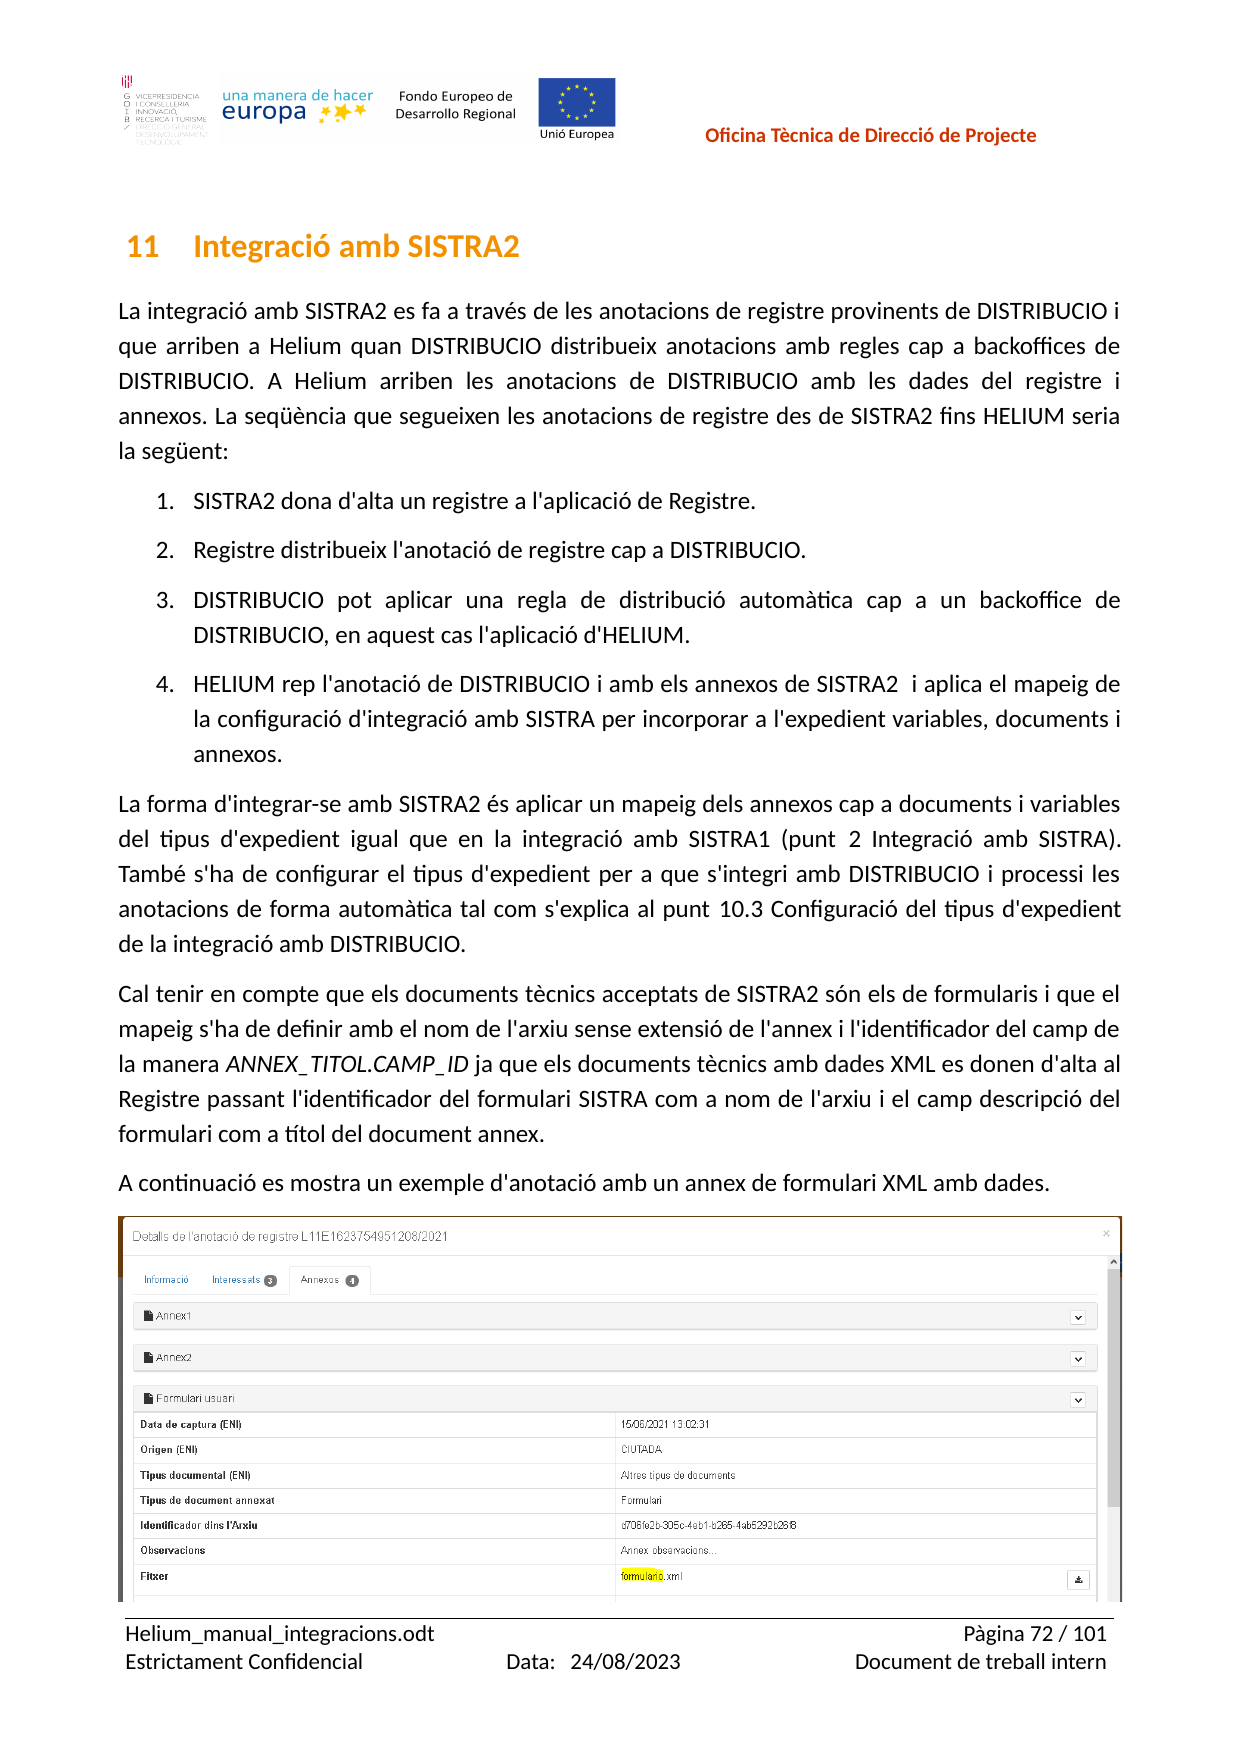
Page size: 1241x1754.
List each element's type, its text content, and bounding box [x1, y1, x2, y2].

list DISTRIBUCIO pot aplicar una regla de distribució automàtica cap a un backoffice de DISTRIBUCIO, en aquest cas l'aplicació d'HELIUM. [156, 584, 1122, 649]
subtitle Integració amb SISTRA2 [118, 225, 1122, 266]
list SISTRA2 dona d'alta un registre a l'aplicació de Registre. [156, 485, 1122, 515]
text La integració amb SISTRA2 es fa a través de les anotacions de registre provinents de DISTRIBUCIO i que arriben a Helium quan DISTRIBUCIO distribueix anotacions amb regles cap a backoffices de DISTRIBUCIO. A Helium arriben les anotacions de DISTRIBUCIO amb les dades del registre i annexos. La seqüència que segueixen les anotacions de registre des de SISTRA2 fins HELIUM seria la següent: [118, 295, 1122, 466]
list HELIUM rep l'anotació de DISTRIBUCIO i amb els annexos de SISTRA2 i aplica el mapeig de la configuració d'integració amb SISTRA per incorporar a l'expedient variables, documents i annexos. [156, 668, 1122, 769]
picture [118, 73, 213, 147]
text La forma d'integrar-se amb SISTRA2 és aplicar un mapeig dels annexos cap a documents i variables del tipus d'expedient igual que en la integració amb SISTRA1 (punt 2 Integració amb SISTRA). També s'ha de configurar el tipus d'expedient per a que s'integri amb DISTRIBUCIO i processi les anotacions de forma automàtica tal com s'explica al punt 10.3 Configuració del tipus d'expedient de la integració amb DISTRIBUCIO. [118, 788, 1122, 959]
text A continuació es mostra un exemple d'anotació amb un annex de formulari XML amb dades. [118, 1167, 1122, 1198]
picture [219, 73, 621, 147]
picture [118, 1216, 1123, 1602]
list Registre distribueix l'anotació de registre cap a DISTRIBUCIO. [156, 534, 1122, 565]
text Cal tenir en compte que els documents tècnics acceptats de SISTRA2 són els de formularis i que el mapeig s'ha de definir amb el nom de l'arxiu sense extensió de l'annex i l'identificador del camp de la manera ANNEX_TITOL.CAMP_ID ja que els documents tècnics amb dades XML es donen d'alta al Registre passant l'identificador del formulari SISTRA com a nom de l'arxiu i el camp descripció del formulari com a títol del document annex. [118, 978, 1122, 1148]
